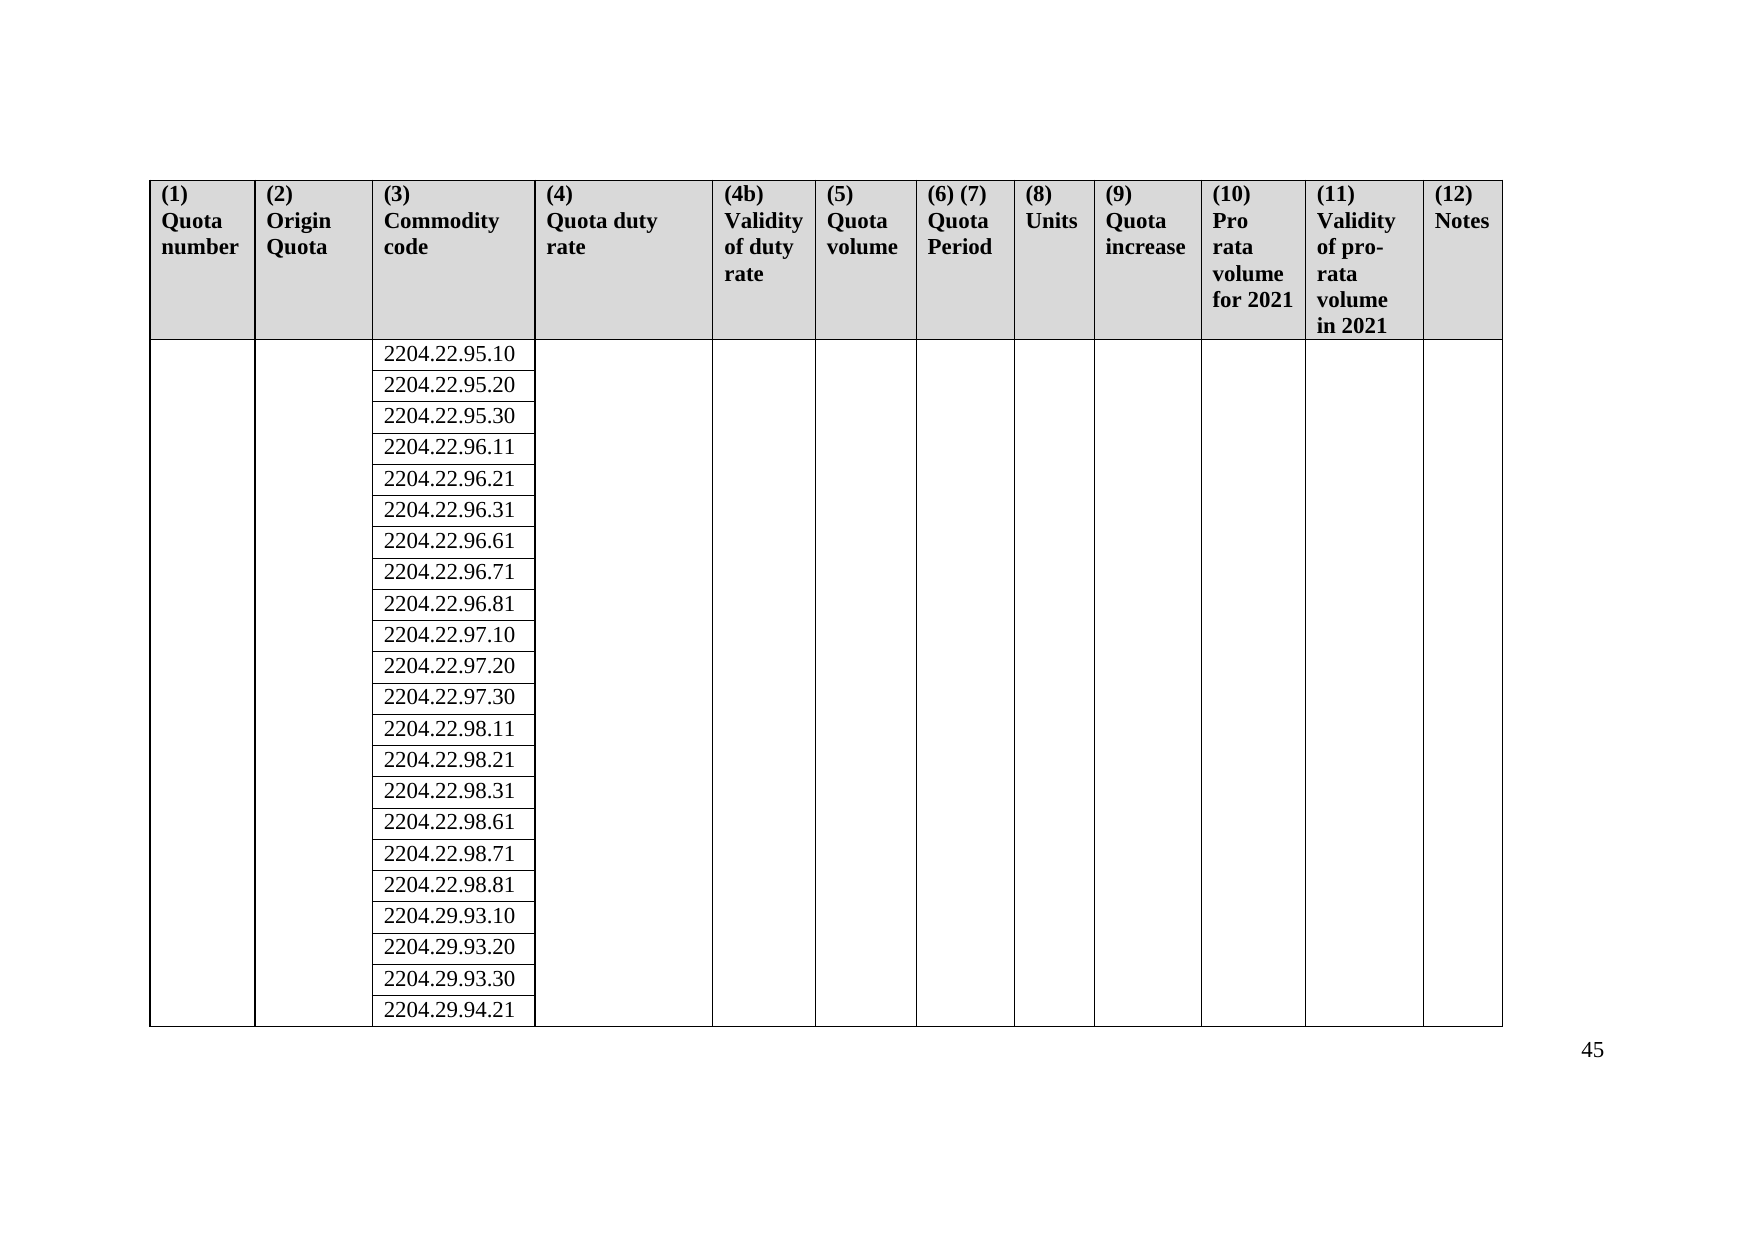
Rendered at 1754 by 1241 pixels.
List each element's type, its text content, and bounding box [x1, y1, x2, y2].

table_cell 2204.29.93.20 [373, 934, 534, 964]
table_header (5) Quota volume [816, 181, 916, 339]
table_cell - [1306, 340, 1423, 1026]
table_cell 2204.22.97.30 [373, 684, 534, 714]
table_header (1) Quota number [151, 181, 254, 339]
table_cell [536, 340, 712, 1026]
table_cell 2204.22.95.10 [373, 340, 534, 370]
table_cell 2204.22.96.31 [373, 496, 534, 526]
table_header (12) Notes [1424, 181, 1502, 339]
table_cell 2204.22.98.21 [373, 746, 534, 776]
table_header (6) (7) Quota Period [917, 181, 1014, 339]
table_cell 2204.22.95.20 [373, 371, 534, 401]
table_cell [151, 340, 254, 1026]
table_cell - [713, 340, 815, 1026]
table_cell [1095, 340, 1201, 1026]
table_cell 2204.22.96.61 [373, 527, 534, 557]
table_header (3) Commodity code [373, 181, 534, 339]
table_cell 2204.22.96.81 [373, 590, 534, 620]
table_cell 2204.22.98.61 [373, 809, 534, 839]
table_cell 2204.22.97.20 [373, 652, 534, 682]
table_cell 2204.22.98.71 [373, 840, 534, 870]
table_cell - [1424, 340, 1502, 1026]
table_header (4b) Validity of duty rate [713, 181, 815, 339]
table_cell 2204.22.98.81 [373, 871, 534, 901]
table_cell [816, 340, 916, 1026]
table_header (4) Quota duty rate [536, 181, 712, 339]
table_cell [256, 340, 372, 1026]
table_cell 2204.22.96.21 [373, 465, 534, 495]
table_cell 2204.22.96.11 [373, 434, 534, 464]
table_header (9) Quota increase [1095, 181, 1201, 339]
table_cell 2204.22.98.31 [373, 777, 534, 807]
table_cell 2204.22.97.10 [373, 621, 534, 651]
table_header (11) Validity of pro-rata volume in 2021 [1306, 181, 1423, 339]
table_cell [1015, 340, 1094, 1026]
table_header (8) Units [1015, 181, 1094, 339]
table_cell 2204.29.93.30 [373, 965, 534, 995]
table_cell 2204.22.95.30 [373, 402, 534, 432]
table_cell 2204.22.96.71 [373, 559, 534, 589]
table_cell [917, 340, 1014, 1026]
table_cell - [1202, 340, 1305, 1026]
table_cell 2204.29.93.10 [373, 902, 534, 932]
table_header (2) Origin Quota [256, 181, 372, 339]
table_cell 2204.22.98.11 [373, 715, 534, 745]
table_cell 2204.29.94.21 [373, 996, 534, 1026]
table_header (10) Pro rata volume for 2021 [1202, 181, 1305, 339]
